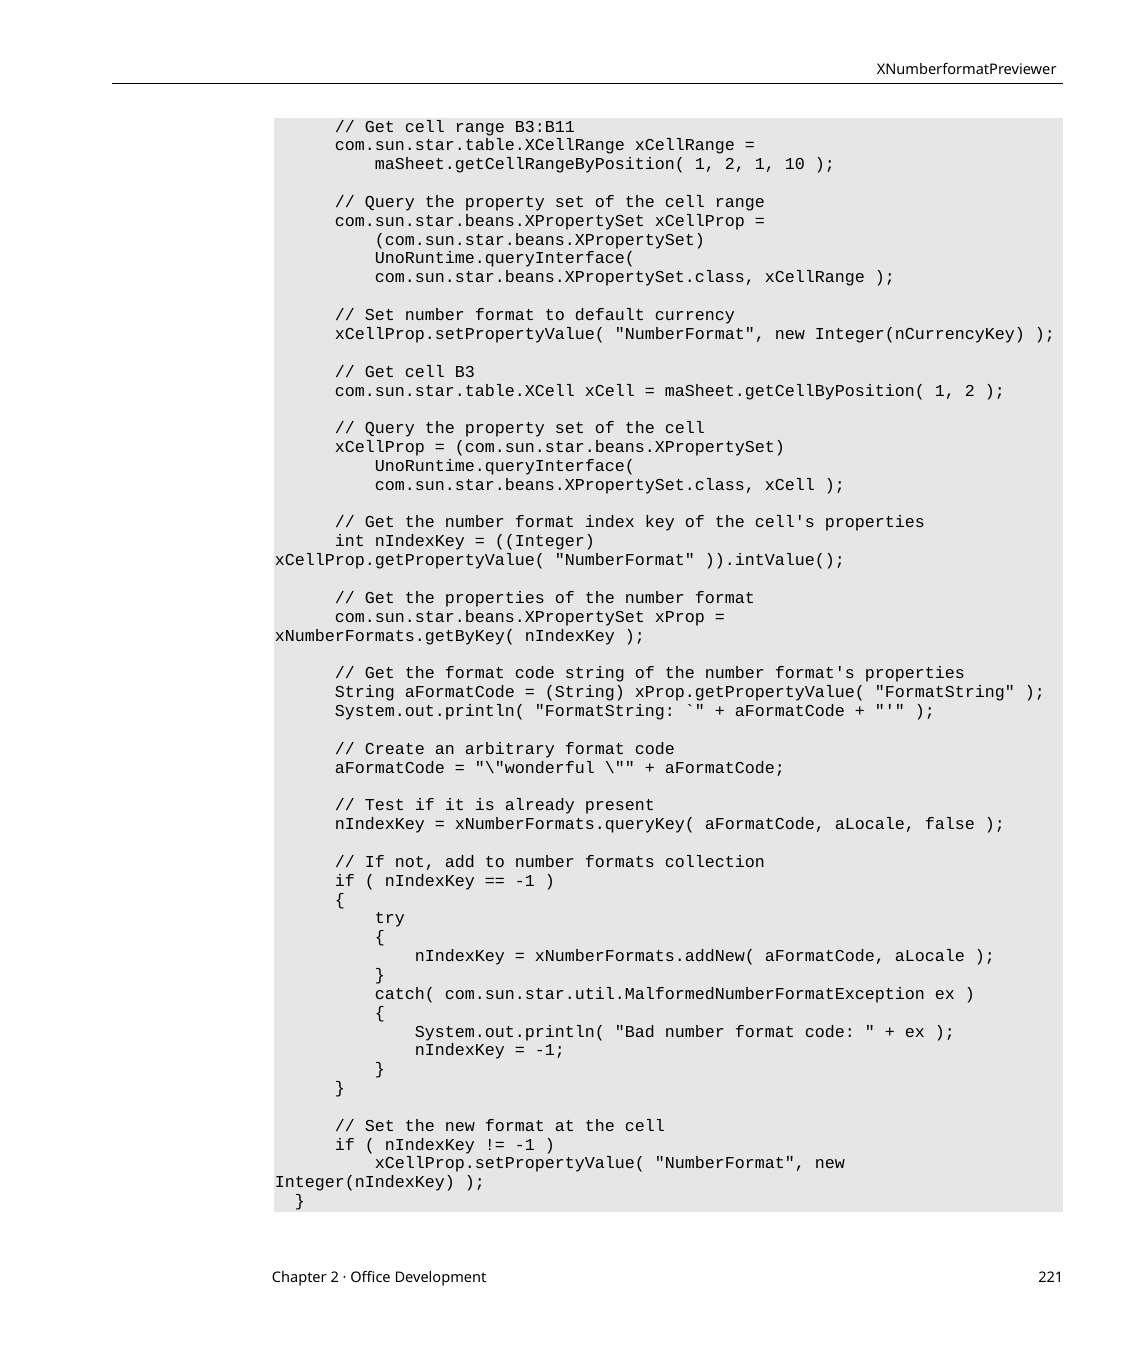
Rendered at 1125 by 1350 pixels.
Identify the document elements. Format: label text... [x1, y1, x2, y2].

text // Get cell range B3:B11 com.sun.star.table.XCellRange xCellRange = maSheet.getCellRangeByPosition( 1, 2, 1, 10 ); // Query the property set of the cell range com.sun.star.beans.XPropertySet xCellProp = (com.sun.star.beans.XPropertySet) UnoRuntime.queryInterface( com.sun.star.beans.XPropertySet.class, xCellRange ); // Set number format to default currency xCellProp.setPropertyValue( "NumberFormat", new Integer(nCurrencyKey) ); // Get cell B3 com.sun.star.table.XCell xCell = maSheet.getCellByPosition( 1, 2 ); // Query the property set of the cell xCellProp = (com.sun.star.beans.XPropertySet) UnoRuntime.queryInterface( com.sun.star.beans.XPropertySet.class, xCell ); // Get the number format index key of the cell's properties int nIndexKey = ((Integer) xCellProp.getPropertyValue( "NumberFormat" )).intValue(); // Get the properties of the number format com.sun.star.beans.XPropertySet xProp = xNumberFormats.getByKey( nIndexKey ); // Get the format code string of the number format's properties String aFormatCode = (String) xProp.getPropertyValue( "FormatString" ); System.out.println( "FormatString: `" + aFormatCode + "'" ); // Create an arbitrary format code aFormatCode = "\"wonderful \"" + aFormatCode; // Test if it is already present nIndexKey = xNumberFormats.queryKey( aFormatCode, aLocale, false ); // If not, add to number formats collection if ( nIndexKey == -1 ) { try { nIndexKey = xNumberFormats.addNew( aFormatCode, aLocale ); } catch( com.sun.star.util.MalformedNumberFormatException ex ) { System.out.println( "Bad number format code: " + ex ); nIndexKey = -1; } } // Set the new format at the cell if ( nIndexKey != -1 ) xCellProp.setPropertyValue( "NumberFormat", new Integer(nIndexKey) ); } [274, 118, 1063, 1212]
